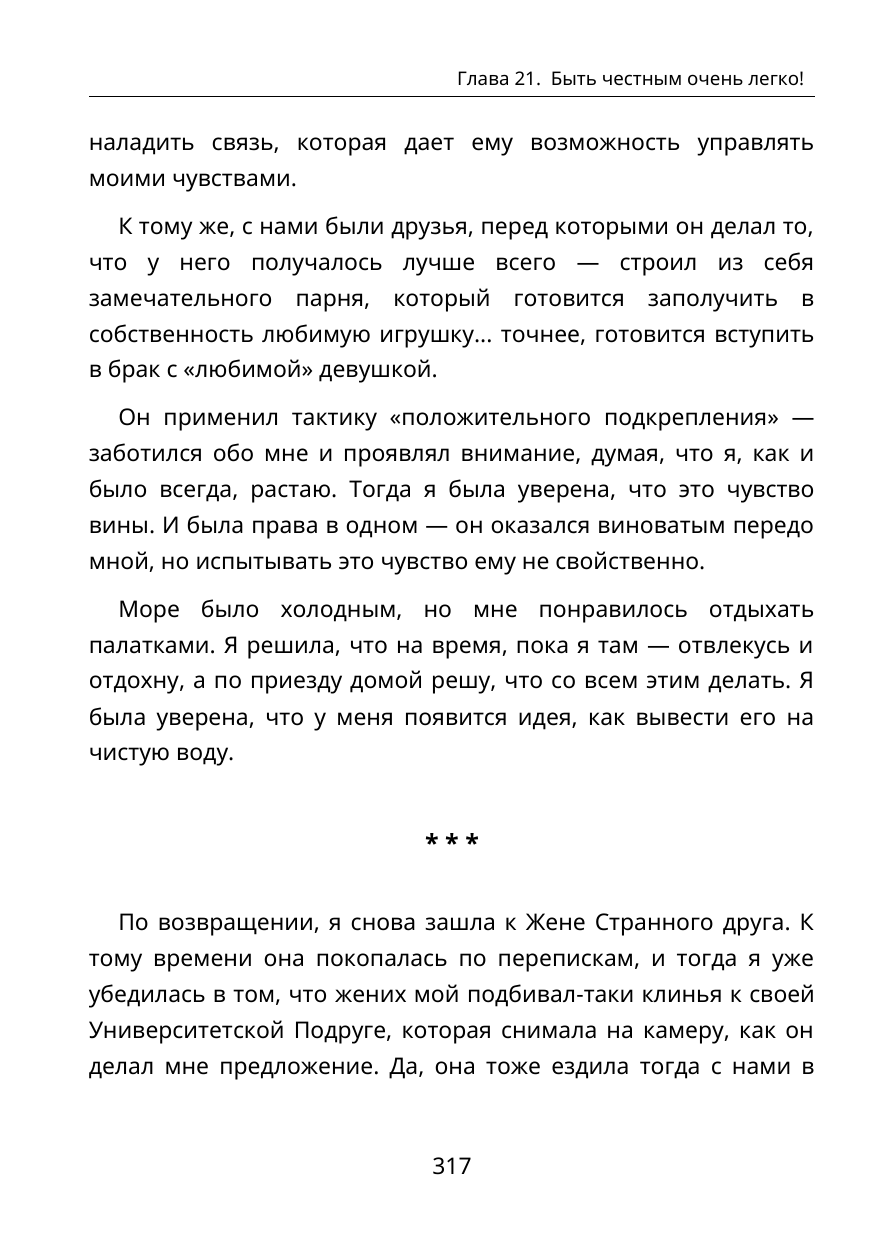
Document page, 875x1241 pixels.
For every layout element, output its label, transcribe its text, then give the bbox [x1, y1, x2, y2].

text К тому же, с нами были друзья, перед которыми он делал то, что у него получалось лучше всего — строил из себя замечательного парня, который готовится заполучить в собственность любимую игрушку... точнее, готовится вступить в брак с «любимой» девушкой. [88, 210, 815, 385]
text Он применил тактику «положительного подкрепления» — заботился обо мне и проявлял внимание, думая, что я, как и было всегда, растаю. Тогда я была уверена, что это чувство вины. И была права в одном — он оказался виноватым передо мной, но испытывать это чувство ему не свойственно. [88, 401, 815, 576]
text наладить связь, которая дает ему возможность управлять моими чувствами. [88, 126, 815, 193]
subtitle * * * [88, 825, 815, 859]
text По возвращении, я снова зашла к Жене Странного друга. К тому времени она покопалась по перепискам, и тогда я уже убедилась в том, что жених мой подбивал-таки клинья к своей Университетской Подруге, которая снимала на камеру, как он делал мне предложение. Да, она тоже ездила тогда с нами в [88, 906, 815, 1081]
text Море было холодным, но мне понравилось отдыхать палатками. Я решила, что на время, пока я там — отвлекусь и отдохну, а по приезду домой решу, что со всем этим делать. Я была уверена, что у меня появится идея, как вывести его на чистую воду. [88, 593, 815, 768]
